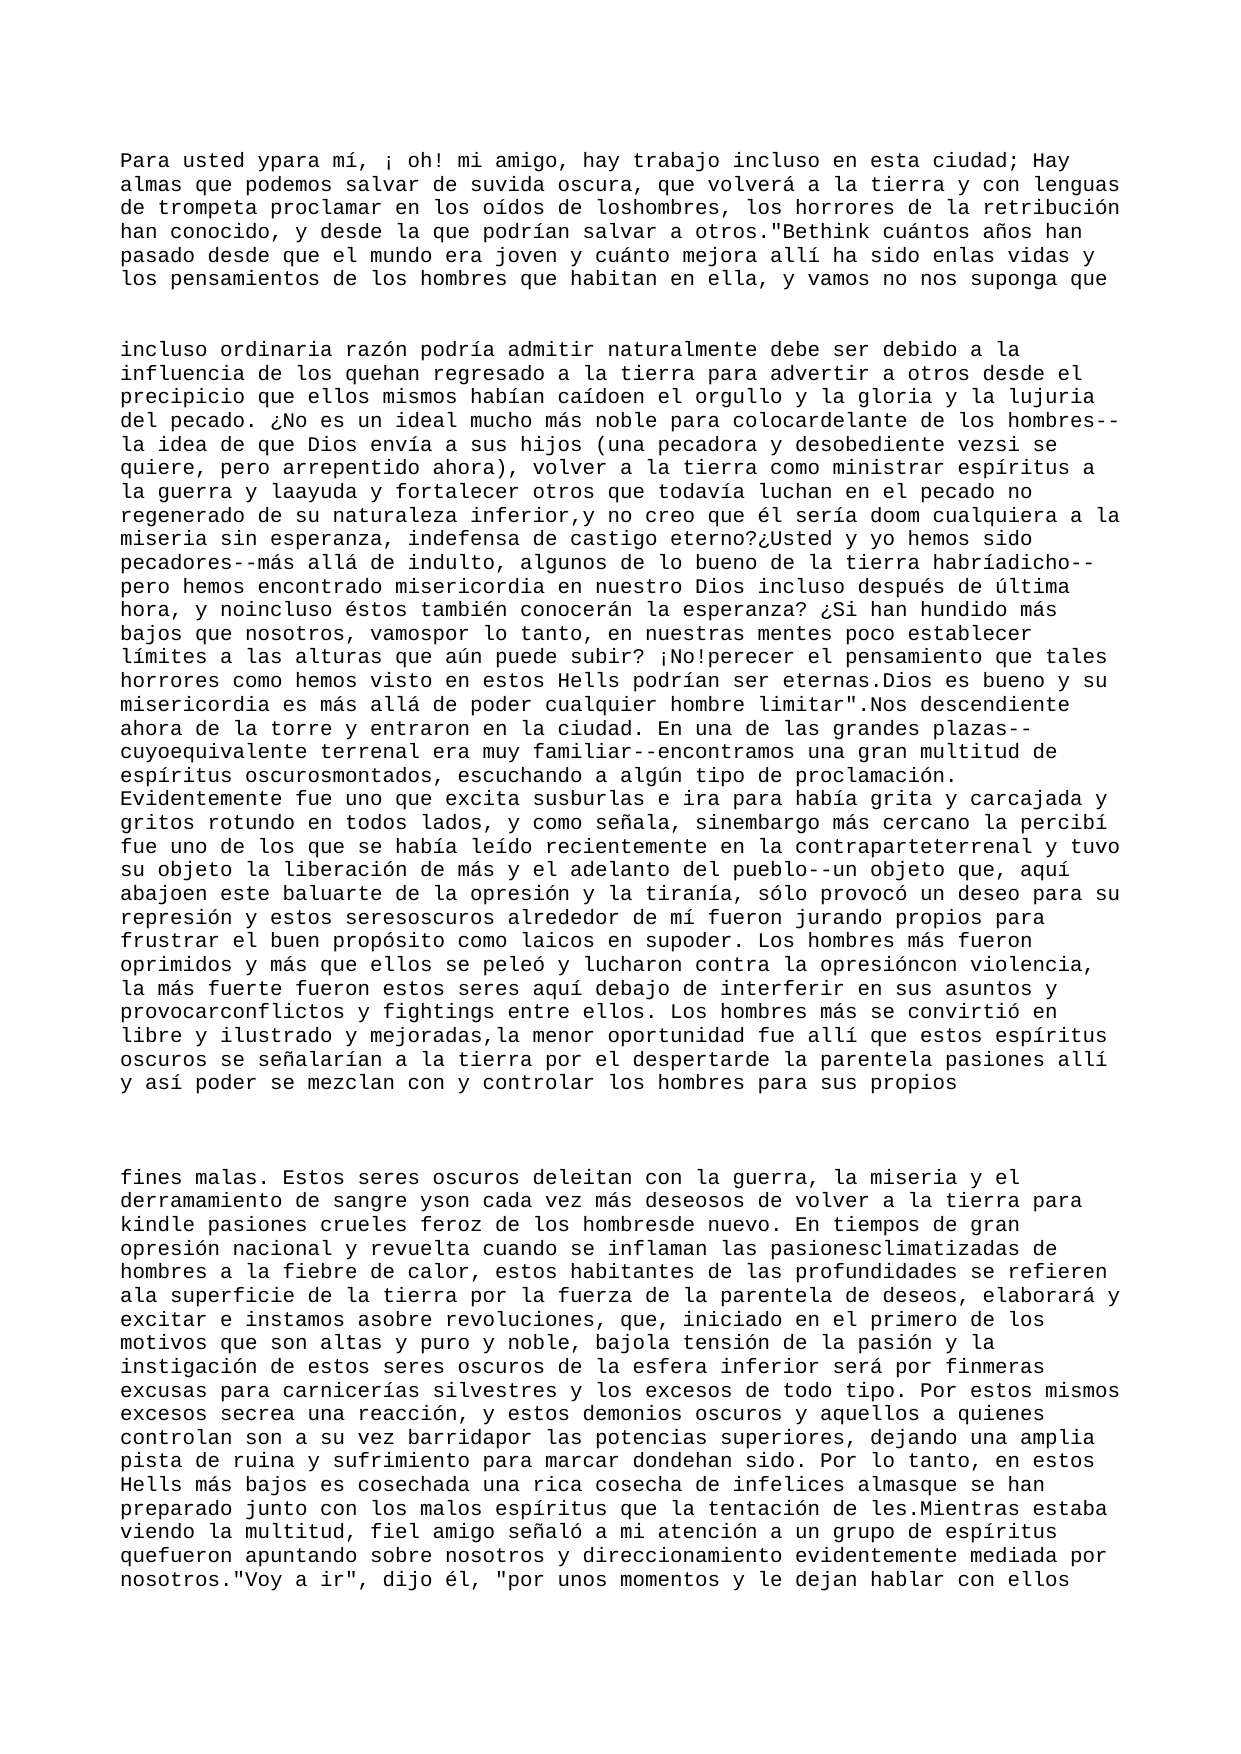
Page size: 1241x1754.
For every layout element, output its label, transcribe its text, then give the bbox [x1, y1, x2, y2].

text incluso ordinaria razón podría admitir naturalmente debe ser debido a la influencia de los quehan regresado a la tierra para advertir a otros desde el precipicio que ellos mismos habían caídoen el orgullo y la gloria y la lujuria del pecado. ¿No es un ideal mucho más noble para colocardelante de los hombres--la idea de que Dios envía a sus hijos (una pecadora y desobediente vezsi se quiere, pero arrepentido ahora), volver a la tierra como ministrar espíritus a la guerra y laayuda y fortalecer otros que todavía luchan en el pecado no regenerado de su naturaleza inferior,y no creo que él sería doom cualquiera a la miseria sin esperanza, indefensa de castigo eterno?¿Usted y yo hemos sido pecadores--más allá de indulto, algunos de lo bueno de la tierra habríadicho--pero hemos encontrado misericordia en nuestro Dios incluso después de última hora, y noincluso éstos también conocerán la esperanza? ¿Si han hundido más bajos que nosotros, vamospor lo tanto, en nuestras mentes poco establecer límites a las alturas que aún puede subir? ¡No!perecer el pensamiento que tales horrores como hemos visto en estos Hells podrían ser eternas.Dios es bueno y su misericordia es más allá de poder cualquier hombre limitar".Nos descendiente ahora de la torre y entraron en la ciudad. En una de las grandes plazas--cuyoequivalente terrenal era muy familiar--encontramos una gran multitud de espíritus oscurosmontados, escuchando a algún tipo de proclamación. Evidentemente fue uno que excita susburlas e ira para había grita y carcajada y gritos rotundo en todos lados, y como señala, sinembargo más cercano la percibí fue uno de los que se había leído recientemente en la contraparteterrenal y tuvo su objeto la liberación de más y el adelanto del pueblo--un objeto que, aquí abajoen este baluarte de la opresión y la tiranía, sólo provocó un deseo para su represión y estos seresoscuros alrededor de mí fueron jurando propios para frustrar el buen propósito como laicos en supoder. Los hombres más fueron oprimidos y más que ellos se peleó y lucharon contra la opresióncon violencia, la más fuerte fueron estos seres aquí debajo de interferir en sus asuntos y provocarconflictos y fightings entre ellos. Los hombres más se convirtió en libre y ilustrado y mejoradas,la menor oportunidad fue allí que estos espíritus oscuros se señalarían a la tierra por el despertarde la parentela pasiones allí y así poder se mezclan con y controlar los hombres para sus propios [120, 339, 1120, 1096]
text Para usted ypara mí, ¡ oh! mi amigo, hay trabajo incluso en esta ciudad; Hay almas que podemos salvar de suvida oscura, que volverá a la tierra y con lenguas de trompeta proclamar en los oídos de loshombres, los horrores de la retribución han conocido, y desde la que podrían salvar a otros."Bethink cuántos años han pasado desde que el mundo era joven y cuánto mejora allí ha sido enlas vidas y los pensamientos de los hombres que habitan en ella, y vamos no nos suponga que [120, 150, 1120, 292]
text fines malas. Estos seres oscuros deleitan con la guerra, la miseria y el derramamiento de sangre yson cada vez más deseosos de volver a la tierra para kindle pasiones crueles feroz de los hombresde nuevo. En tiempos de gran opresión nacional y revuelta cuando se inflaman las pasionesclimatizadas de hombres a la fiebre de calor, estos habitantes de las profundidades se refieren ala superficie de la tierra por la fuerza de la parentela de deseos, elaborará y excitar e instamos asobre revoluciones, que, iniciado en el primero de los motivos que son altas y puro y noble, bajola tensión de la pasión y la instigación de estos seres oscuros de la esfera inferior será por finmeras excusas para carnicerías silvestres y los excesos de todo tipo. Por estos mismos excesos secrea una reacción, y estos demonios oscuros y aquellos a quienes controlan son a su vez barridapor las potencias superiores, dejando una amplia pista de ruina y sufrimiento para marcar dondehan sido. Por lo tanto, en estos Hells más bajos es cosechada una rica cosecha de infelices almasque se han preparado junto con los malos espíritus que la tentación de les.Mientras estaba viendo la multitud, fiel amigo señaló a mi atención a un grupo de espíritus quefueron apuntando sobre nosotros y direccionamiento evidentemente mediada por nosotros."Voy a ir", dijo él, "por unos momentos y le dejan hablar con ellos [120, 1167, 1120, 1592]
